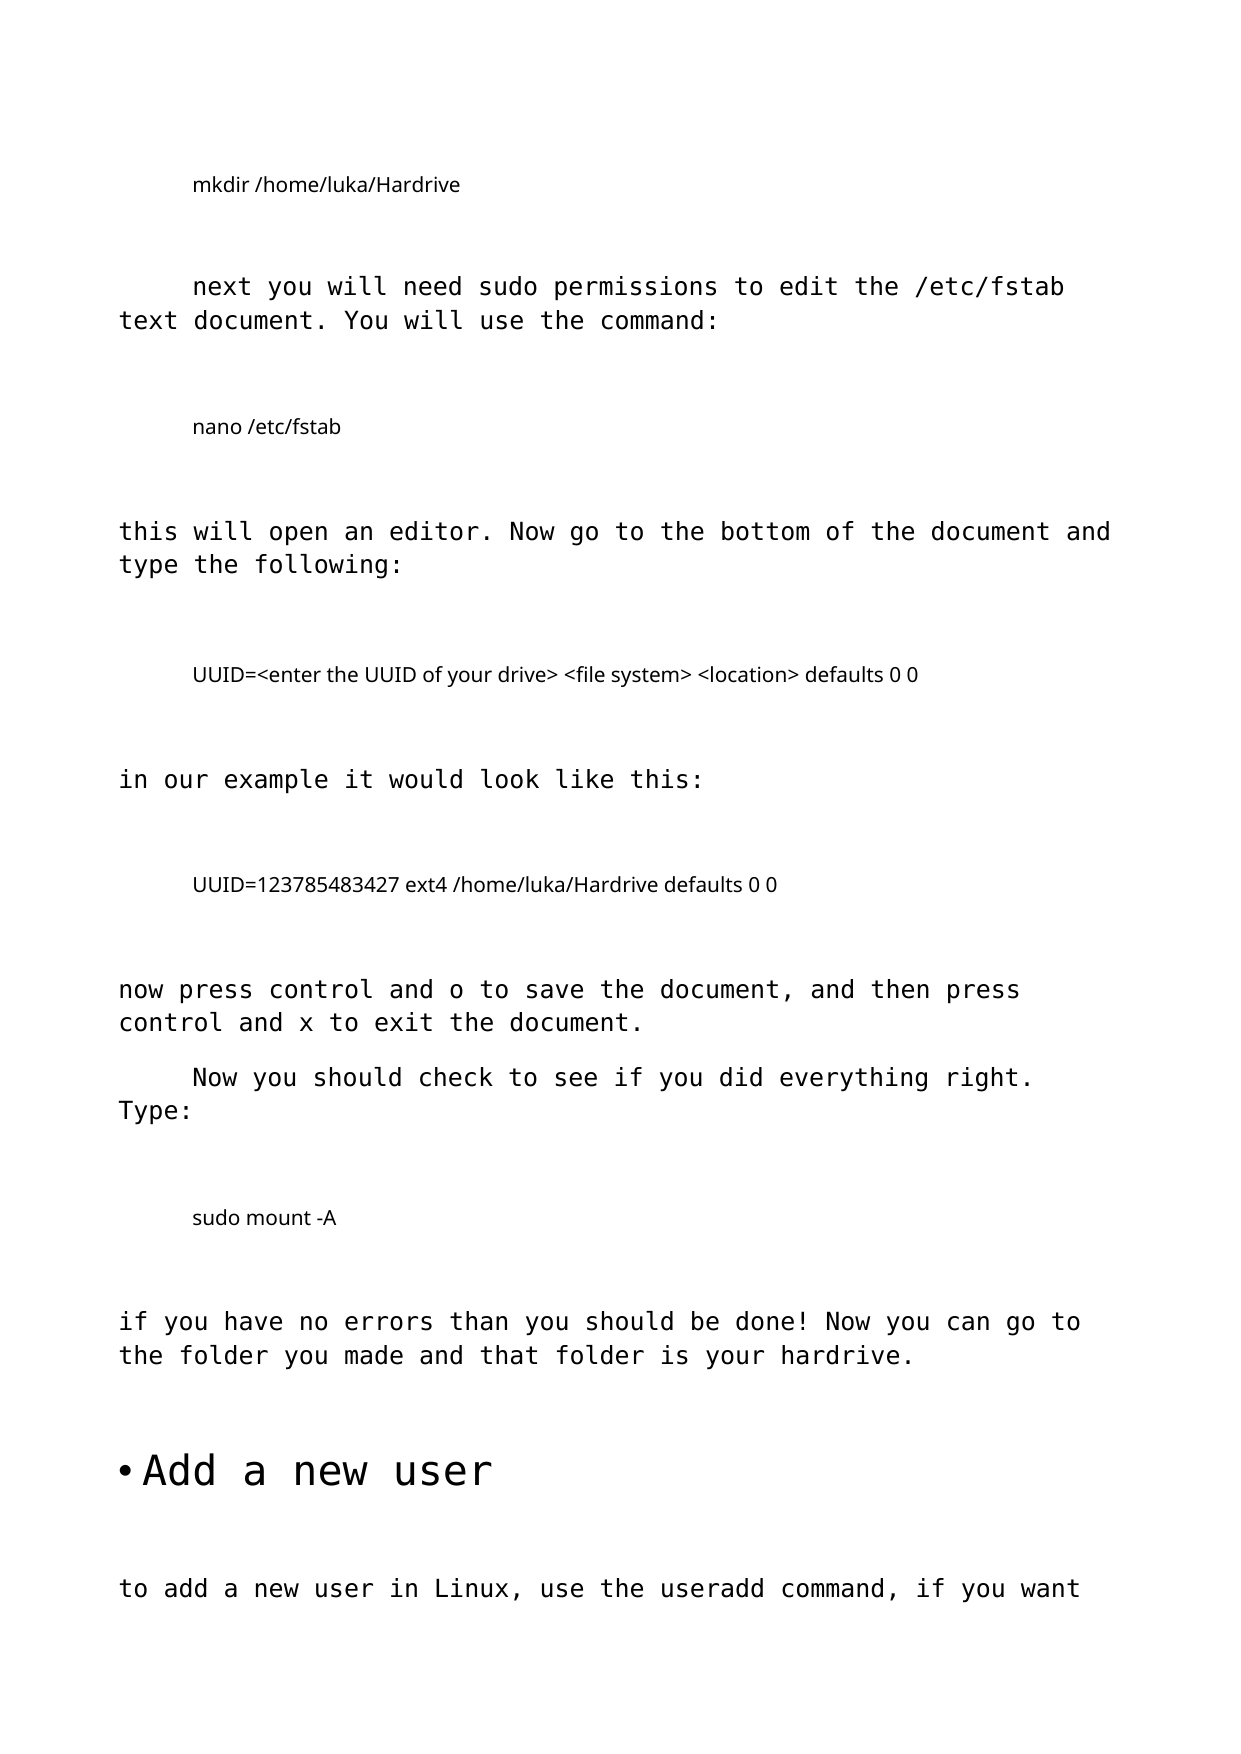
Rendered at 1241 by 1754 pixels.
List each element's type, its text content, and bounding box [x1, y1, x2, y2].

text in our example it would look like this: [118, 765, 1122, 794]
text if you have no errors than you should be done! Now you can go to the folder you made and that folder is your hardrive. [118, 1307, 1122, 1370]
text UUID=<enter the UUID of your drive> <file system> <location> defaults 0 0 [118, 659, 1122, 689]
text to add a new user in Linux, use the useradd command, if you want [118, 1574, 1122, 1603]
text now press control and o to save the document, and then press control and x to exit the document. [118, 975, 1122, 1037]
text next you will need sudo permissions to edit the /etc/fstab text document. You will use the command: [118, 272, 1122, 335]
text UUID=123785483427 ext4 /home/luka/Hardrive defaults 0 0 [118, 870, 1122, 899]
text sudo mount -A [118, 1202, 1122, 1231]
text Now you should check to see if you did everything right. Type: [118, 1063, 1122, 1125]
text this will open an editor. Now go to the bottom of the document and type the following: [118, 517, 1122, 580]
text mkdir /home/luka/Hardrive [118, 169, 1122, 198]
text nano /etc/fstab [118, 411, 1122, 441]
list Add a new user [118, 1446, 1122, 1495]
